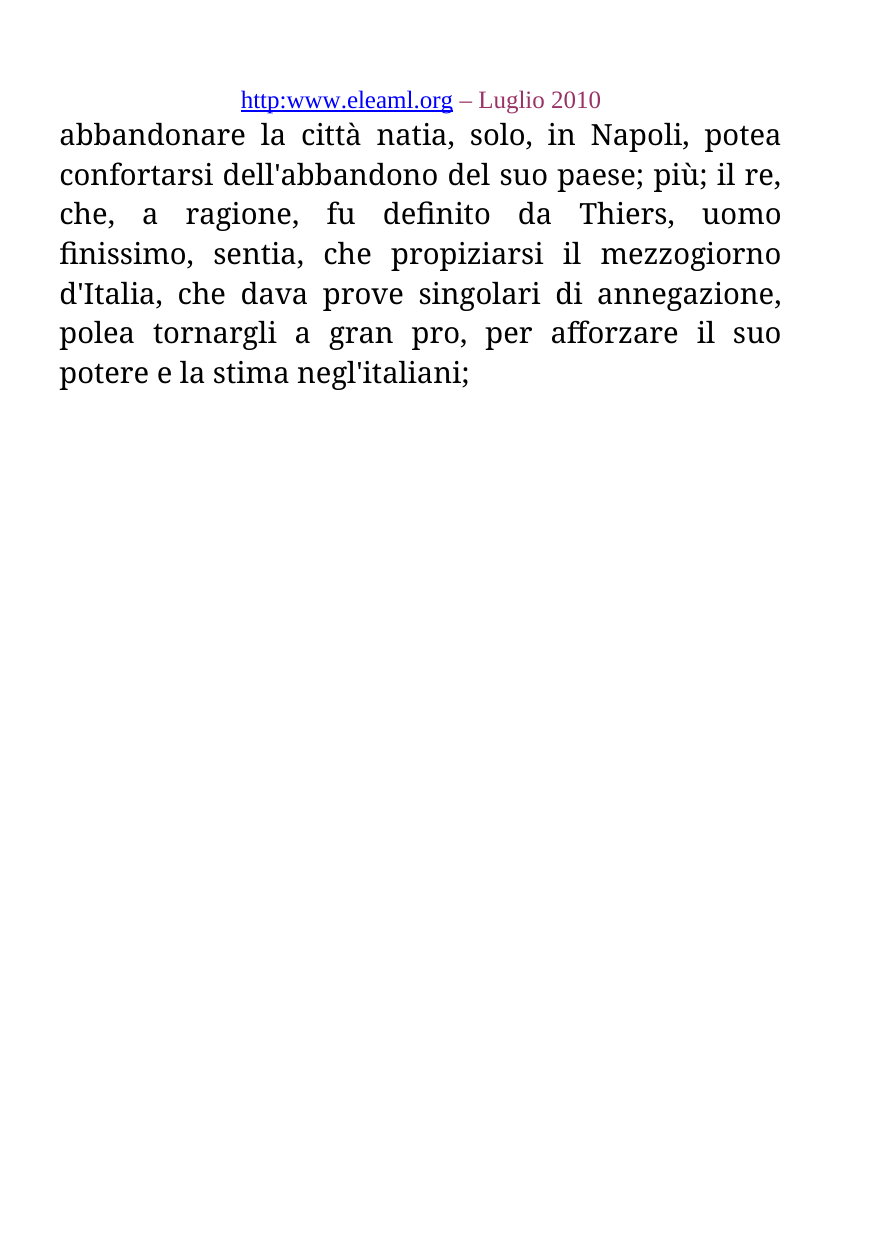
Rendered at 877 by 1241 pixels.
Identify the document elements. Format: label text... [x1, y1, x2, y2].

text abbandonare la città natia, solo, in Napoli, potea confortarsi dell'abbandono del suo paese; più; il re, che, a ragione, fu definito da Thiers, uomo finissimo, sentia, che propiziarsi il mezzogiorno d'Italia, che dava prove singolari di annegazione, polea tornargli a gran pro, per afforzare il suo potere e la stima negl'italiani; [59, 114, 782, 392]
